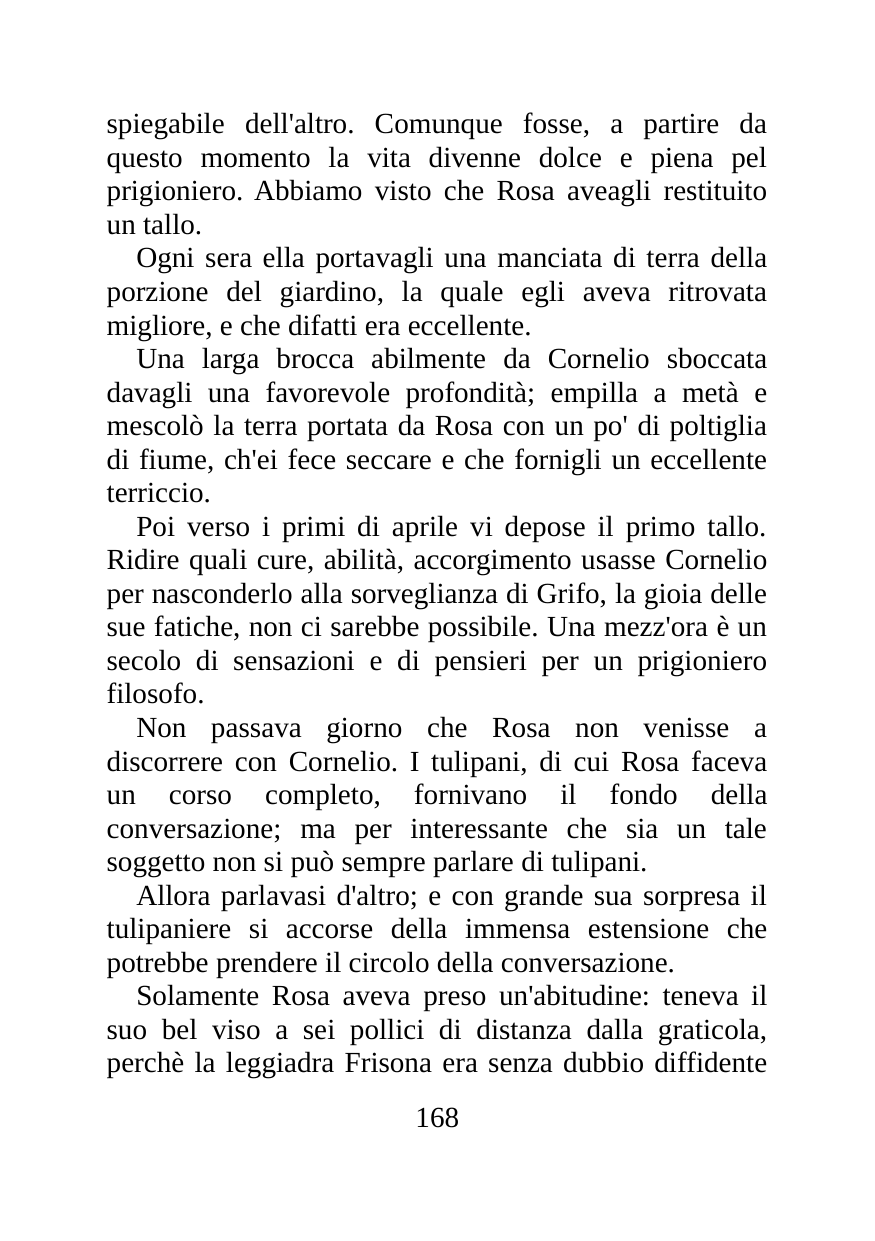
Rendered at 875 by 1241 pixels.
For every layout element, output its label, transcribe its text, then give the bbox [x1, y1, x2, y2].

text Una larga brocca abilmente da Cornelio sboccata davagli una favorevole profondità; empilla a metà e mescolò la terra portata da Rosa con un po' di poltiglia di fiume, ch'ei fece seccare e che fornigli un eccellente terriccio. [106, 341, 768, 509]
text Poi verso i primi di aprile vi depose il primo tallo. Ridire quali cure, abilità, accorgimento usasse Cornelio per nasconderlo alla sorveglianza di Grifo, la gioia delle sue fatiche, non ci sarebbe possibile. Una mezz'ora è un secolo di sensazioni e di pensieri per un prigioniero filosofo. [106, 509, 768, 710]
text Solamente Rosa aveva preso un'abitudine: teneva il suo bel viso a sei pollici di distanza dalla graticola, perchè la leggiadra Frisona era senza dubbio diffidente [106, 978, 768, 1079]
text Non passava giorno che Rosa non venisse a discorrere con Cornelio. I tulipani, di cui Rosa faceva un corso completo, fornivano il fondo della conversazione; ma per interessante che sia un tale soggetto non si può sempre parlare di tulipani. [106, 710, 768, 878]
text Ogni sera ella portavagli una manciata di terra della porzione del giardino, la quale egli aveva ritrovata migliore, e che difatti era eccellente. [106, 241, 768, 341]
text spiegabile dell'altro. Comunque fosse, a partire da questo momento la vita divenne dolce e piena pel prigioniero. Abbiamo visto che Rosa aveagli restituito un tallo. [106, 106, 768, 241]
text Allora parlavasi d'altro; e con grande sua sorpresa il tulipaniere si accorse della immensa estensione che potrebbe prendere il circolo della conversazione. [106, 878, 768, 978]
